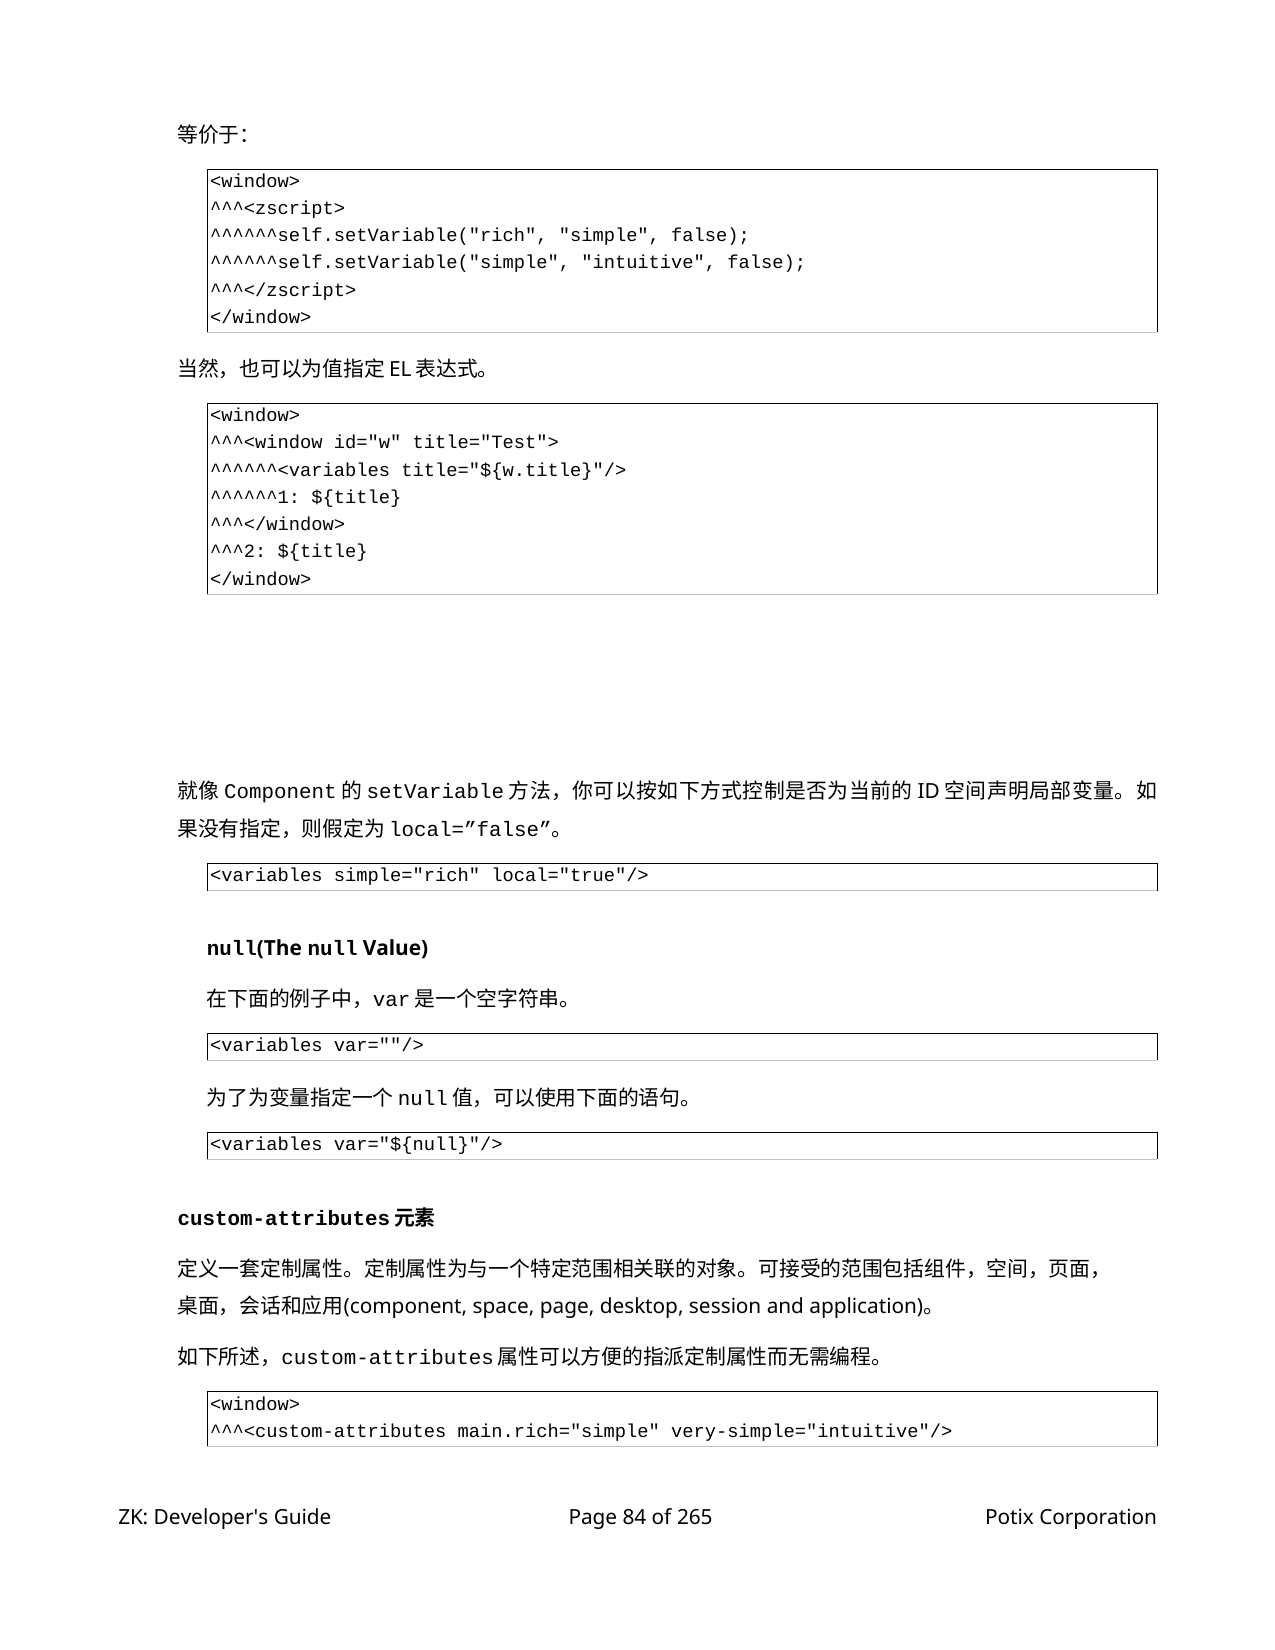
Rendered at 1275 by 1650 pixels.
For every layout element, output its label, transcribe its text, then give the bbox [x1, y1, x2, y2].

text ^^^^^^self.setVariable("rich", "simple", false); [208, 223, 1157, 247]
text ^^^^^^<variables title="${w.title}"/> [208, 458, 1157, 482]
text 当然，也可以为值指定EL表达式。 [177, 353, 1157, 383]
text ^^^^^^self.setVariable("simple", "intuitive", false); [208, 250, 1157, 274]
text </window> [208, 305, 1157, 332]
text 定义一套定制属性。定制属性为与一个特定范围相关联的对象。可接受的范围包括组件，空间，页面， 桌面，会话和应用(component, space, page, desktop, session and application)。 [177, 1252, 1157, 1320]
text <variables simple="rich" local="true"/> [208, 864, 1157, 890]
text ^^^</zscript> [208, 277, 1157, 302]
text <window> [208, 170, 1157, 193]
text ^^^<zscript> [208, 196, 1157, 220]
text ^^^</window> [208, 512, 1157, 536]
text <variables var="${null}"/> [208, 1133, 1157, 1159]
text ^^^<window id="w" title="Test"> [208, 430, 1157, 455]
subtitle custom-attributes元素 [177, 1202, 1157, 1232]
text <window> [208, 404, 1157, 427]
text ^^^2: ${title} [208, 539, 1157, 563]
text 为了为变量指定一个null值，可以使用下面的语句。 [207, 1081, 1157, 1111]
text 如下所述，custom-attributes属性可以方便的指派定制属性而无需编程。 [177, 1341, 1157, 1371]
text </window> [208, 566, 1157, 594]
text <variables var=""/> [208, 1034, 1157, 1060]
subtitle null(The null Value) [207, 933, 1157, 962]
text 等价于： [177, 118, 1157, 148]
text ^^^<custom-attributes main.rich="simple" very-simple="intuitive"/> [208, 1419, 1157, 1446]
text <window> [208, 1392, 1157, 1416]
text 在下面的例子中，var是一个空字符串。 [207, 982, 1157, 1012]
text 就像Component的setVariable方法，你可以按如下方式控制是否为当前的ID空间声明局部变量。如果没有指定，则假定为local=”false”。 [177, 775, 1157, 843]
text ^^^^^^1: ${title} [208, 485, 1157, 509]
